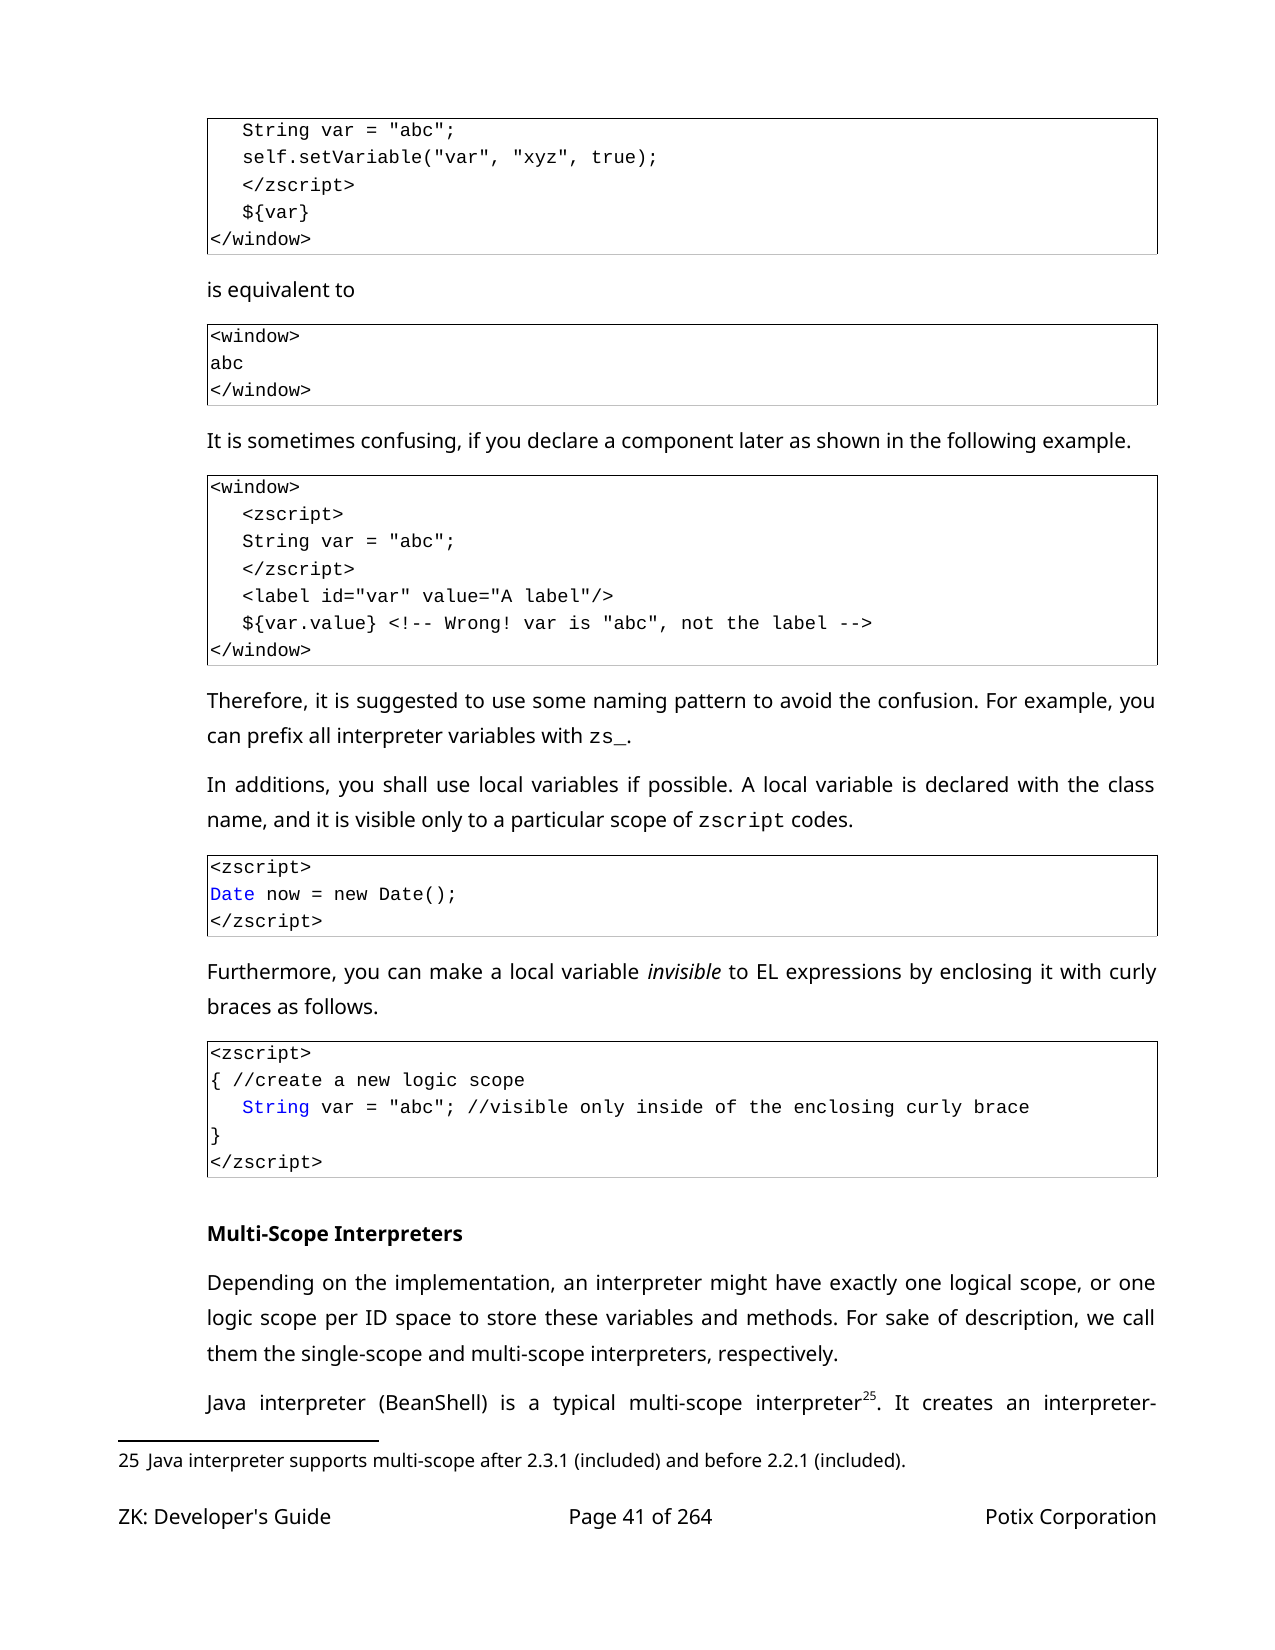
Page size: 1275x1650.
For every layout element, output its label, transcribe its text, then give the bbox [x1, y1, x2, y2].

text </zscript> [208, 556, 1157, 581]
text Date now = new Date(); [208, 882, 1157, 906]
text ${var} [208, 200, 1157, 224]
text </zscript> [208, 1150, 1157, 1177]
text <zscript> [208, 856, 1157, 879]
text <window> [208, 325, 1157, 348]
text </window> [208, 227, 1157, 254]
text It is sometimes confusing, if you declare a component later as shown in the following example. [207, 426, 1157, 454]
subtitle Multi-Scope Interpreters [207, 1219, 1157, 1248]
text Depending on the implementation, an interpreter might have exactly one logical scope, or one logic scope per ID space to store these variables and methods. For sake of description, we call them the single-scope and multi-scope interpreters, respectively. [207, 1268, 1157, 1367]
text <zscript> [208, 1042, 1157, 1065]
text <zscript> [208, 502, 1157, 526]
text abc [208, 351, 1157, 375]
text </window> [208, 378, 1157, 405]
text { //create a new logic scope [208, 1068, 1157, 1092]
text String var = "abc"; //visible only inside of the enclosing curly brace [208, 1095, 1157, 1119]
text <window> [208, 476, 1157, 499]
text Java interpreter supports multi-scope after 2.3.1 (included) and before 2.2.1 (included). [118, 1447, 1157, 1473]
text String var = "abc"; [208, 119, 1157, 142]
text <label id="var" value="A label"/> [208, 583, 1157, 608]
text </zscript> [208, 172, 1157, 197]
text } [208, 1122, 1157, 1147]
text is equivalent to [207, 275, 1157, 303]
text String var = "abc"; [208, 529, 1157, 553]
text ${var.value} <!-- Wrong! var is "abc", not the label --> [208, 611, 1157, 635]
text Furthermore, you can make a local variable invisible to EL expressions by enclosing it with curly braces as follows. [207, 957, 1157, 1020]
text Therefore, it is suggested to use some naming pattern to avoid the confusion. For example, you can prefix all interpreter variables with zs_. [207, 686, 1157, 749]
text self.setVariable("var", "xyz", true); [208, 145, 1157, 169]
text In additions, you shall use local variables if possible. A local variable is declared with the class name, and it is visible only to a particular scope of zscript codes. [207, 770, 1157, 834]
text </zscript> [208, 909, 1157, 936]
text Java interpreter (BeanShell) is a typical multi-scope interpreter. It creates an interpreter- [207, 1388, 1157, 1416]
text </window> [208, 638, 1157, 665]
